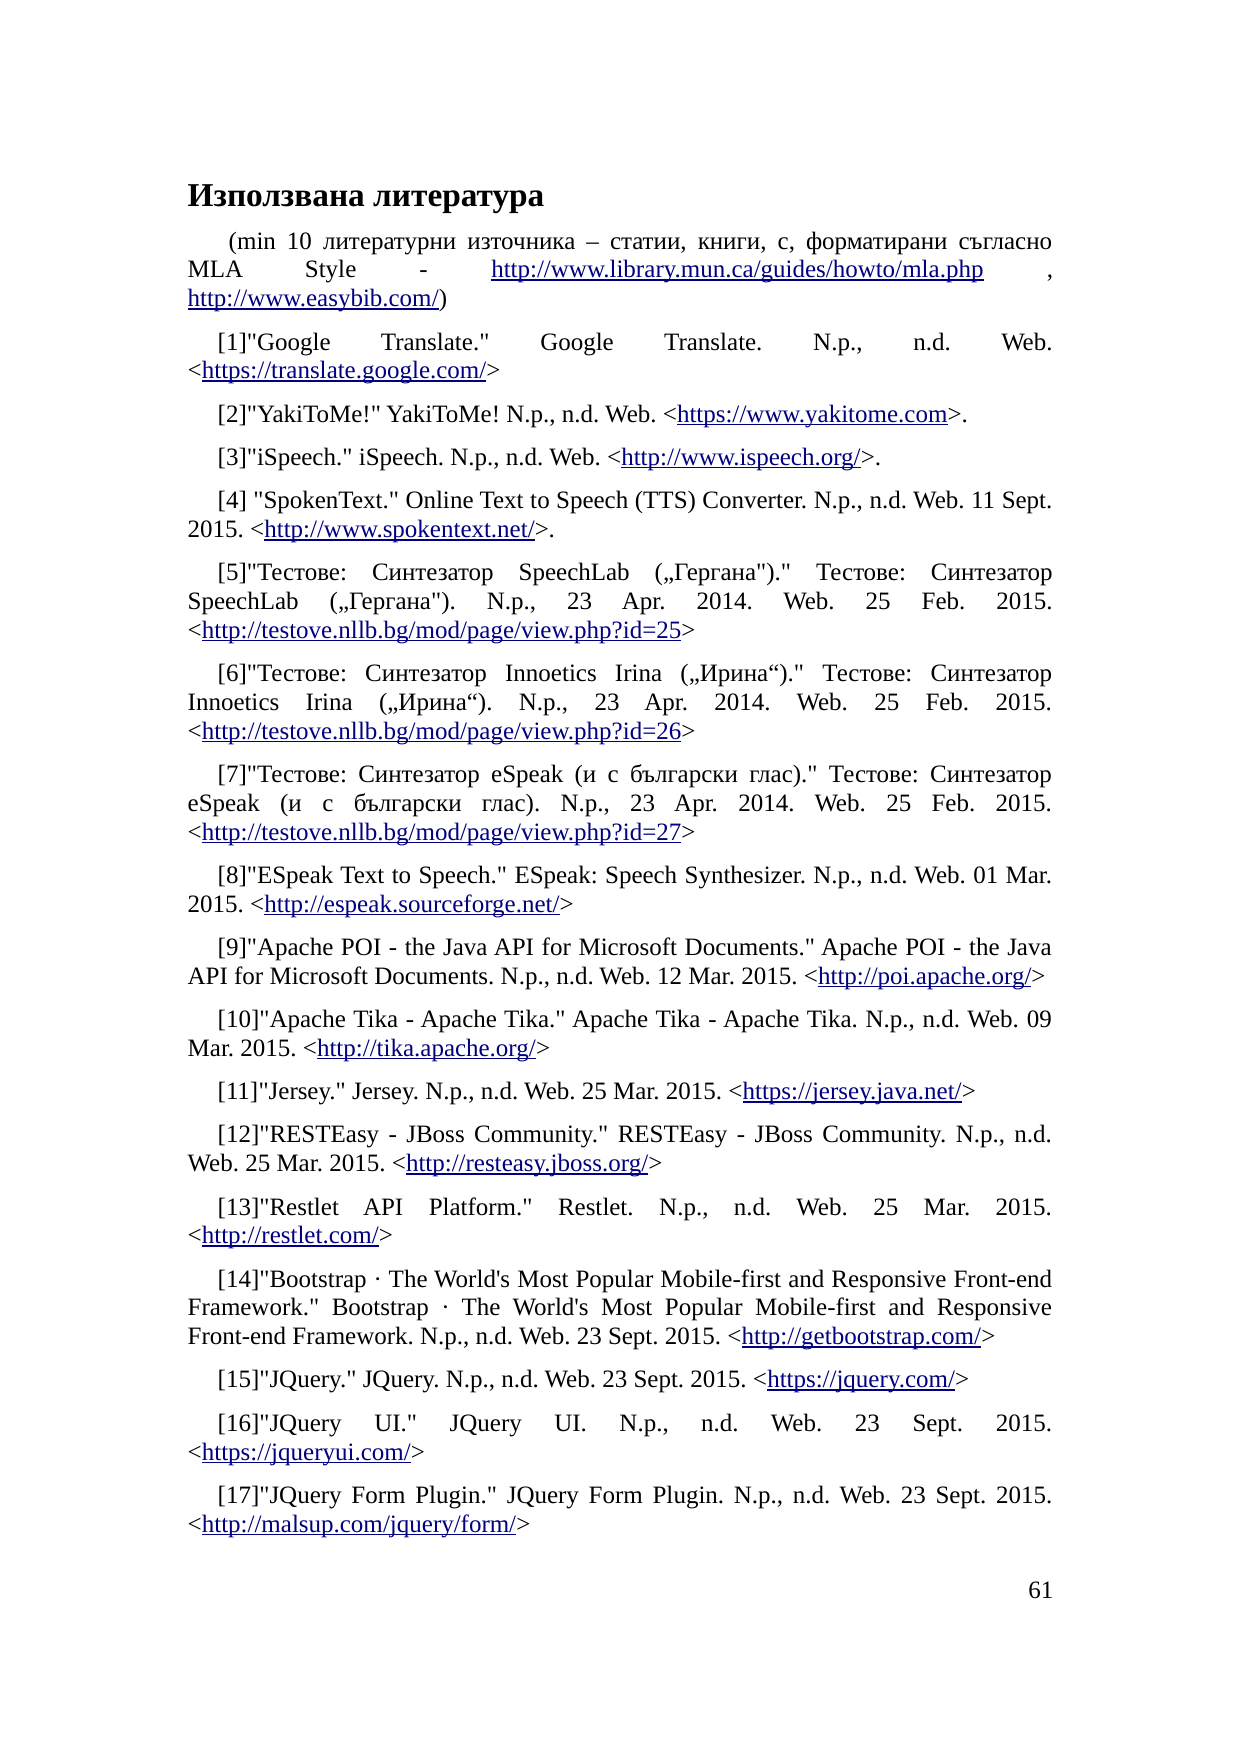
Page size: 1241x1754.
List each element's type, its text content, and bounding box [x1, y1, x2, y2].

text (min 10 литературни източника – статии, книги, с, форматирани съгласно MLA Style - http://www.library.mun.ca/guides/howto/mla.php , http://www.easybib.com/) [187, 226, 1053, 312]
text [15]"JQuery." JQuery. N.p., n.d. Web. 23 Sept. 2015. <https://jquery.com/> [187, 1364, 1053, 1393]
text [10]"Apache Tika - Apache Tika." Apache Tika - Apache Tika. N.p., n.d. Web. 09 Mar. 2015. <http://tika.apache.org/> [187, 1004, 1053, 1062]
text [12]"RESTEasy - JBoss Community." RESTEasy - JBoss Community. N.p., n.d. Web. 25 Mar. 2015. <http://resteasy.jboss.org/> [187, 1119, 1053, 1177]
text [8]"ESpeak Text to Speech." ESpeak: Speech Synthesizer. N.p., n.d. Web. 01 Mar. 2015. <http://espeak.sourceforge.net/> [187, 860, 1053, 917]
text [17]"JQuery Form Plugin." JQuery Form Plugin. N.p., n.d. Web. 23 Sept. 2015. <http://malsup.com/jquery/form/> [187, 1480, 1053, 1537]
text [6]"Тестове: Синтезатор Innoetics Irina („Ирина“)." Тестове: Синтезатор Innoetics Irina („Ирина“). N.p., 23 Apr. 2014. Web. 25 Feb. 2015. <http://testove.nllb.bg/mod/page/view.php?id=26> [187, 658, 1053, 744]
text [13]"Restlet API Platform." Restlet. N.p., n.d. Web. 25 Mar. 2015. <http://restlet.com/> [187, 1192, 1053, 1249]
text [9]"Apache POI - the Java API for Microsoft Documents." Apache POI - the Java API for Microsoft Documents. N.p., n.d. Web. 12 Mar. 2015. <http://poi.apache.org/> [187, 932, 1053, 989]
text [5]"Тестове: Синтезатор SpeechLab („Гергана")." Тестове: Синтезатор SpeechLab („Гергана"). N.p., 23 Apr. 2014. Web. 25 Feb. 2015. <http://testove.nllb.bg/mod/page/view.php?id=25> [187, 557, 1053, 644]
text [1]"Google Translate." Google Translate. N.p., n.d. Web. <https://translate.google.com/> [187, 327, 1053, 384]
text [16]"JQuery UI." JQuery UI. N.p., n.d. Web. 23 Sept. 2015. <https://jqueryui.com/> [187, 1408, 1053, 1465]
text [4] "SpokenText." Online Text to Speech (TTS) Converter. N.p., n.d. Web. 11 Sept. 2015. <http://www.spokentext.net/>. [187, 485, 1053, 543]
text [2]"YakiToMe!" YakiToMe! N.p., n.d. Web. <https://www.yakitome.com>. [187, 399, 1053, 427]
text [11]"Jersey." Jersey. N.p., n.d. Web. 25 Mar. 2015. <https://jersey.java.net/> [187, 1076, 1053, 1105]
text [7]"Тестове: Синтезатор eSpeak (и с български глас)." Тестове: Синтезатор eSpeak (и с български глас). N.p., 23 Apr. 2014. Web. 25 Feb. 2015. <http://testove.nllb.bg/mod/page/view.php?id=27> [187, 759, 1053, 845]
text [14]"Bootstrap · The World's Most Popular Mobile-first and Responsive Front-end Framework." Bootstrap · The World's Most Popular Mobile-first and Responsive Front-end Framework. N.p., n.d. Web. 23 Sept. 2015. <http://getbootstrap.com/> [187, 1264, 1053, 1350]
text [3]"iSpeech." iSpeech. N.p., n.d. Web. <http://www.ispeech.org/>. [187, 442, 1053, 471]
subtitle Използвана литература [187, 175, 1053, 213]
